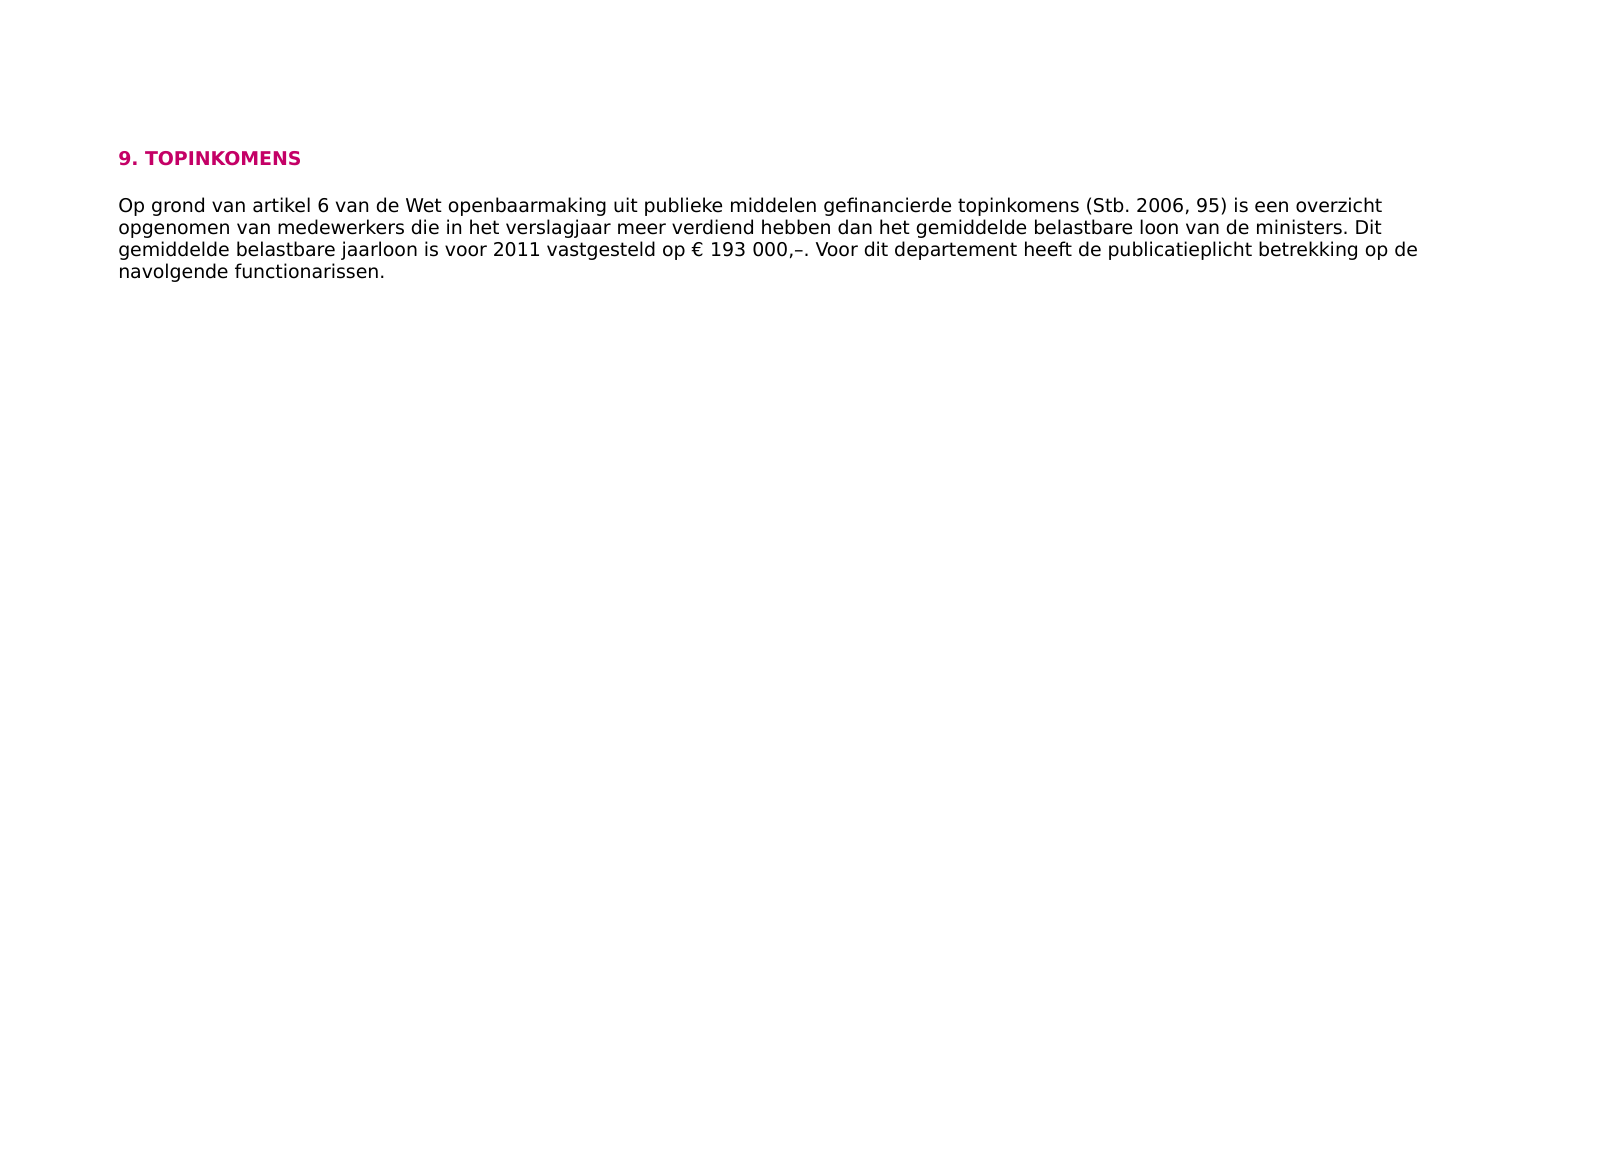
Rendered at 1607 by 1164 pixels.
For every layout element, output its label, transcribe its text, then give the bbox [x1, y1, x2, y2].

subtitle 9. TOPINKOMENS [118, 148, 1488, 170]
text Op grond van artikel 6 van de Wet openbaarmaking uit publieke middelen gefinancierde topinkomens (Stb. 2006, 95) is een overzicht opgenomen van medewerkers die in het verslagjaar meer verdiend hebben dan het gemiddelde belastbare loon van de ministers. Dit gemiddelde belastbare jaarloon is voor 2011 vastgesteld op € 193 000,–. Voor dit departement heeft de publicatieplicht betrekking op de navolgende functionarissen. [118, 195, 1488, 283]
